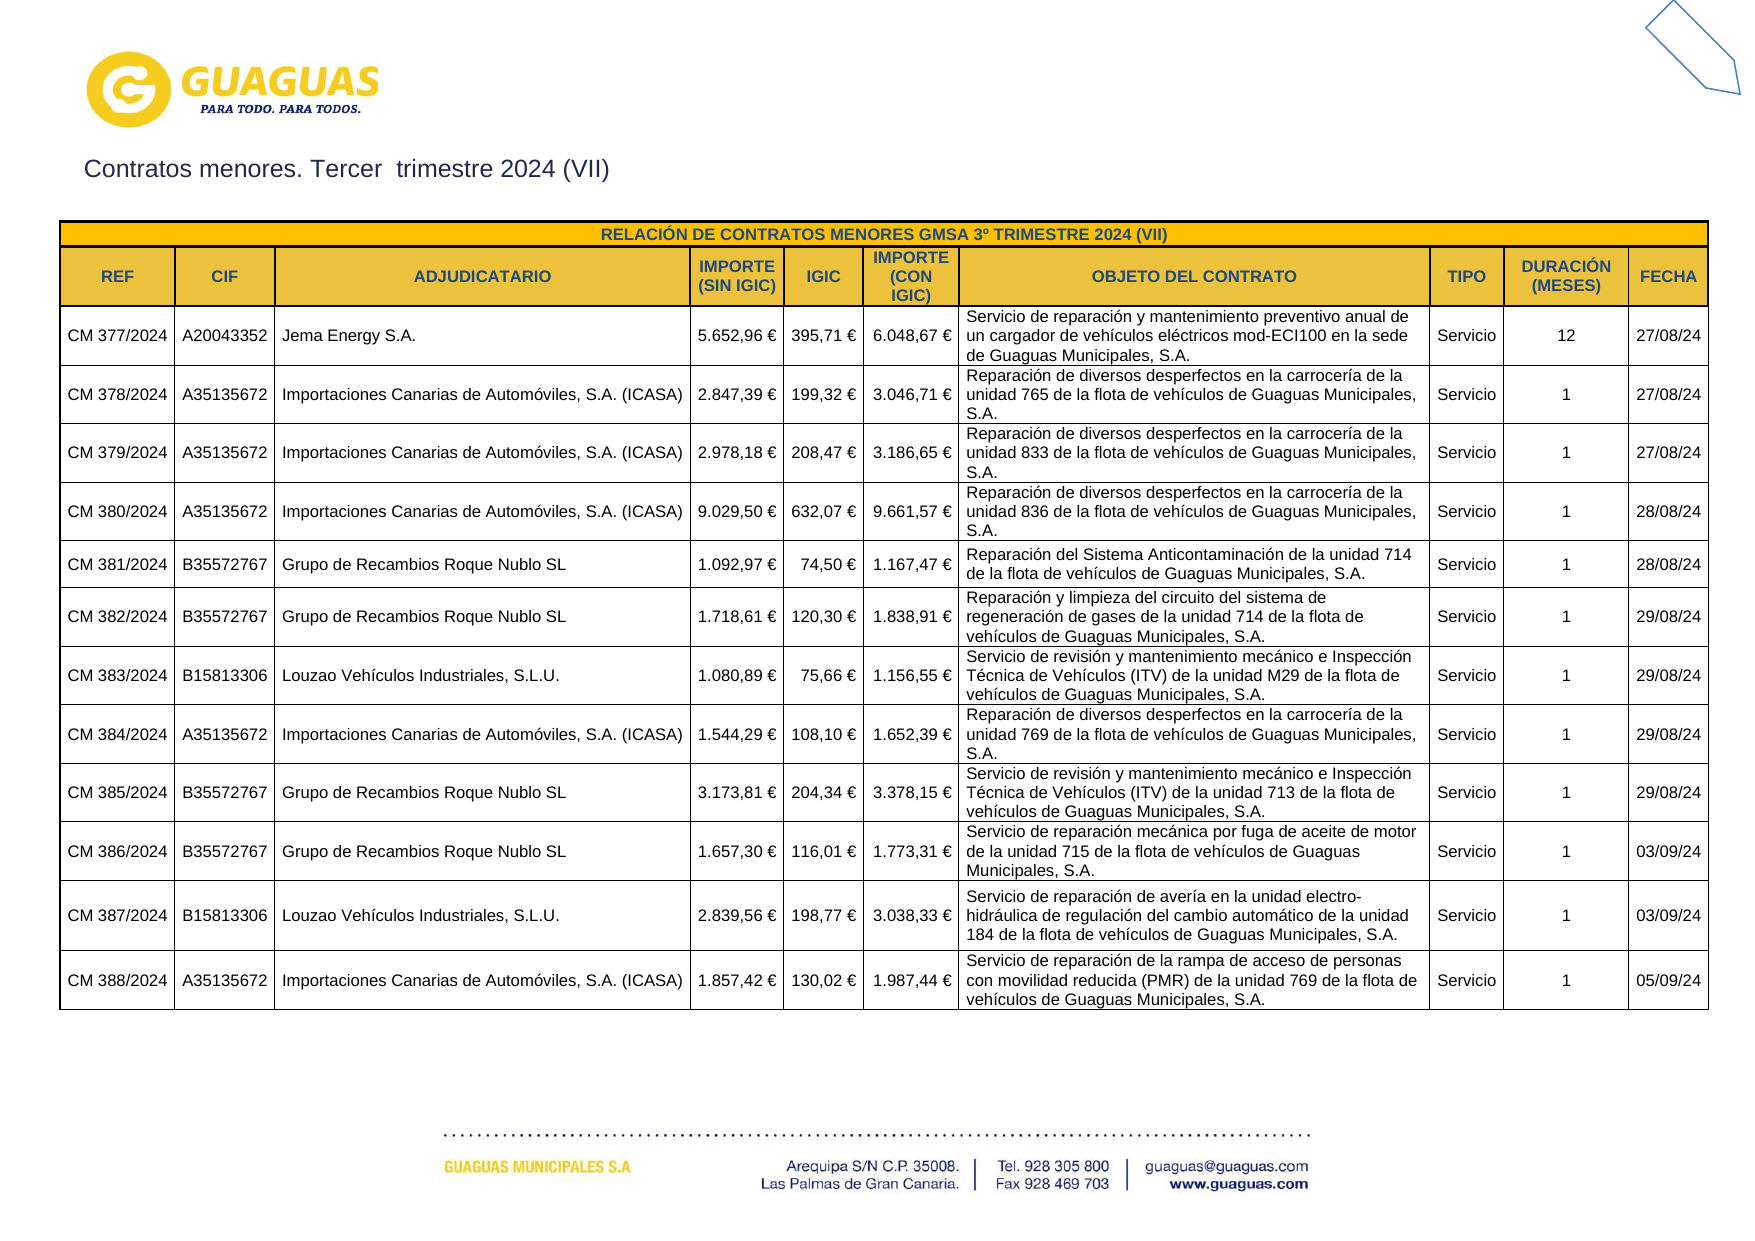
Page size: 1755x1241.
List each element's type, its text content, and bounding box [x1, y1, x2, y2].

table_cell 75,66 € [784, 647, 863, 704]
table_cell Servicio [1430, 366, 1503, 423]
table_cell Servicio [1430, 764, 1503, 821]
table_cell Reparación y limpieza del circuito del sistema de regeneración de gases de la unidad 714 de la flota de vehículos de Guaguas Municipales, S.A. [959, 588, 1429, 646]
table_cell CM 378/2024 [61, 366, 174, 423]
table_cell 1 [1504, 705, 1628, 763]
table_cell CM 380/2024 [61, 483, 174, 540]
table_cell B35572767 [175, 764, 274, 821]
table_cell CIF [176, 248, 274, 305]
table_cell 1 [1504, 424, 1628, 482]
table_cell Louzao Vehículos Industriales, S.L.U. [275, 647, 690, 704]
table_cell Reparación de diversos desperfectos en la carrocería de la unidad 836 de la flota de vehículos de Guaguas Municipales, S.A. [959, 483, 1429, 540]
table_cell 1 [1504, 541, 1628, 587]
table_cell 1 [1504, 881, 1628, 950]
table_cell CM 381/2024 [61, 541, 174, 587]
table_cell 05/09/24 [1629, 951, 1708, 1009]
table_cell B15813306 [175, 647, 274, 704]
table_cell Servicio [1430, 483, 1503, 540]
table_cell 9.661,57 € [864, 483, 958, 540]
table_cell A35135672 [175, 705, 274, 763]
table_cell Reparación de diversos desperfectos en la carrocería de la unidad 833 de la flota de vehículos de Guaguas Municipales, S.A. [959, 424, 1429, 482]
table_cell B35572767 [175, 588, 274, 646]
table_cell 29/08/24 [1629, 764, 1708, 821]
table_cell DURACIÓN (MESES) [1505, 248, 1628, 305]
table_cell Servicio [1430, 822, 1503, 880]
table_cell 1 [1504, 822, 1628, 880]
table_cell 29/08/24 [1629, 588, 1708, 646]
table_cell 1 [1504, 588, 1628, 646]
table_cell Servicio [1430, 307, 1503, 364]
table_cell Louzao Vehículos Industriales, S.L.U. [275, 881, 690, 950]
table_cell 395,71 € [784, 307, 863, 364]
table_cell Servicio de revisión y mantenimiento mecánico e Inspección Técnica de Vehículos (ITV) de la unidad M29 de la flota de vehículos de Guaguas Municipales, S.A. [959, 647, 1429, 704]
table_cell Importaciones Canarias de Automóviles, S.A. (ICASA) [275, 424, 690, 482]
table_cell 12 [1504, 307, 1628, 364]
table_cell Servicio de reparación y mantenimiento preventivo anual de un cargador de vehículos eléctricos mod-ECI100 en la sede de Guaguas Municipales, S.A. [959, 307, 1429, 364]
table_cell Servicio [1430, 541, 1503, 587]
table_cell 116,01 € [784, 822, 863, 880]
table_cell Servicio [1430, 647, 1503, 704]
table_cell 03/09/24 [1629, 822, 1708, 880]
table_cell ADJUDICATARIO [276, 248, 689, 305]
table_cell Servicio de reparación mecánica por fuga de aceite de motor de la unidad 715 de la flota de vehículos de Guaguas Municipales, S.A. [959, 822, 1429, 880]
table_cell 204,34 € [784, 764, 863, 821]
table_cell 6.048,67 € [864, 307, 958, 364]
table_header RELACIÓN DE CONTRATOS MENORES GMSA 3º TRIMESTRE 2024 (VII) [61, 223, 1707, 245]
table_cell Servicio [1430, 951, 1503, 1009]
table_cell 1.156,55 € [864, 647, 958, 704]
table_cell 1 [1504, 366, 1628, 423]
table_cell 74,50 € [784, 541, 863, 587]
table_cell 29/08/24 [1629, 647, 1708, 704]
table_cell 3.173,81 € [691, 764, 783, 821]
table_cell CM 379/2024 [61, 424, 174, 482]
text Contratos menores. Tercer trimestre 2024 (VII) [84, 154, 1607, 183]
table_cell Servicio [1430, 424, 1503, 482]
table_cell CM 384/2024 [61, 705, 174, 763]
table_cell CM 383/2024 [61, 647, 174, 704]
table_cell 3.038,33 € [864, 881, 958, 950]
table_cell 632,07 € [784, 483, 863, 540]
table_cell 130,02 € [784, 951, 863, 1009]
table_cell 1.092,97 € [691, 541, 783, 587]
table_cell 1 [1504, 764, 1628, 821]
table_cell A35135672 [175, 951, 274, 1009]
table_cell 28/08/24 [1629, 483, 1708, 540]
table_cell 199,32 € [784, 366, 863, 423]
table_cell Servicio [1430, 881, 1503, 950]
table_cell 120,30 € [784, 588, 863, 646]
table_cell A35135672 [175, 424, 274, 482]
table_cell 27/08/24 [1629, 424, 1708, 482]
table_cell 1.544,29 € [691, 705, 783, 763]
table_cell 1 [1504, 483, 1628, 540]
table_cell 28/08/24 [1629, 541, 1708, 587]
table_cell Jema Energy S.A. [275, 307, 690, 364]
table_cell IMPORTE (CON IGIC) [864, 248, 958, 305]
table_cell 1 [1504, 647, 1628, 704]
table_cell CM 386/2024 [61, 822, 174, 880]
table_cell 2.847,39 € [691, 366, 783, 423]
table_cell Servicio de reparación de la rampa de acceso de personas con movilidad reducida (PMR) de la unidad 769 de la flota de vehículos de Guaguas Municipales, S.A. [959, 951, 1429, 1009]
table_cell CM 382/2024 [61, 588, 174, 646]
table_cell 03/09/24 [1629, 881, 1708, 950]
table_cell Grupo de Recambios Roque Nublo SL [275, 822, 690, 880]
table_cell Servicio de revisión y mantenimiento mecánico e Inspección Técnica de Vehículos (ITV) de la unidad 713 de la flota de vehículos de Guaguas Municipales, S.A. [959, 764, 1429, 821]
table_cell CM 388/2024 [61, 951, 174, 1009]
table_cell 208,47 € [784, 424, 863, 482]
table_cell 3.186,65 € [864, 424, 958, 482]
table_cell 1.652,39 € [864, 705, 958, 763]
table_cell A35135672 [175, 366, 274, 423]
table_cell Reparación de diversos desperfectos en la carrocería de la unidad 765 de la flota de vehículos de Guaguas Municipales, S.A. [959, 366, 1429, 423]
table_cell Importaciones Canarias de Automóviles, S.A. (ICASA) [275, 366, 690, 423]
table_cell REF [61, 248, 174, 305]
table_cell IMPORTE (SIN IGIC) [691, 248, 783, 305]
table_cell 1.657,30 € [691, 822, 783, 880]
table_cell CM 387/2024 [61, 881, 174, 950]
table_cell Reparación de diversos desperfectos en la carrocería de la unidad 769 de la flota de vehículos de Guaguas Municipales, S.A. [959, 705, 1429, 763]
table_cell CM 377/2024 [61, 307, 174, 364]
table_cell 198,77 € [784, 881, 863, 950]
table_cell 1.987,44 € [864, 951, 958, 1009]
table_cell Reparación del Sistema Anticontaminación de la unidad 714 de la flota de vehículos de Guaguas Municipales, S.A. [959, 541, 1429, 587]
table_cell A35135672 [175, 483, 274, 540]
table_cell IGIC [785, 248, 862, 305]
table_cell 2.839,56 € [691, 881, 783, 950]
table_cell Servicio [1430, 705, 1503, 763]
table_cell B35572767 [175, 541, 274, 587]
table_cell B15813306 [175, 881, 274, 950]
table_cell Importaciones Canarias de Automóviles, S.A. (ICASA) [275, 705, 690, 763]
table_cell CM 385/2024 [61, 764, 174, 821]
table_cell B35572767 [175, 822, 274, 880]
table_cell 27/08/24 [1629, 366, 1708, 423]
table_cell 9.029,50 € [691, 483, 783, 540]
table_cell Importaciones Canarias de Automóviles, S.A. (ICASA) [275, 951, 690, 1009]
table_cell 1 [1504, 951, 1628, 1009]
table_cell 2.978,18 € [691, 424, 783, 482]
table_cell 27/08/24 [1629, 307, 1708, 364]
table_cell Importaciones Canarias de Automóviles, S.A. (ICASA) [275, 483, 690, 540]
table_cell Grupo de Recambios Roque Nublo SL [275, 541, 690, 587]
table_cell OBJETO DEL CONTRATO [960, 248, 1429, 305]
table_cell 1.080,89 € [691, 647, 783, 704]
table_cell 1.167,47 € [864, 541, 958, 587]
table_cell 1.857,42 € [691, 951, 783, 1009]
table_cell 5.652,96 € [691, 307, 783, 364]
table_cell FECHA [1629, 248, 1707, 305]
table_cell Servicio de reparación de avería en la unidad electro-hidráulica de regulación del cambio automático de la unidad 184 de la flota de vehículos de Guaguas Municipales, S.A. [959, 881, 1429, 950]
table_cell A20043352 [175, 307, 274, 364]
table_cell 108,10 € [784, 705, 863, 763]
table_cell 3.046,71 € [864, 366, 958, 423]
table_cell 1.718,61 € [691, 588, 783, 646]
table_cell 1.773,31 € [864, 822, 958, 880]
table_cell 1.838,91 € [864, 588, 958, 646]
table_cell 3.378,15 € [864, 764, 958, 821]
table_cell Servicio [1430, 588, 1503, 646]
table_cell Grupo de Recambios Roque Nublo SL [275, 588, 690, 646]
table_cell TIPO [1431, 248, 1503, 305]
table_cell 29/08/24 [1629, 705, 1708, 763]
table_cell Grupo de Recambios Roque Nublo SL [275, 764, 690, 821]
